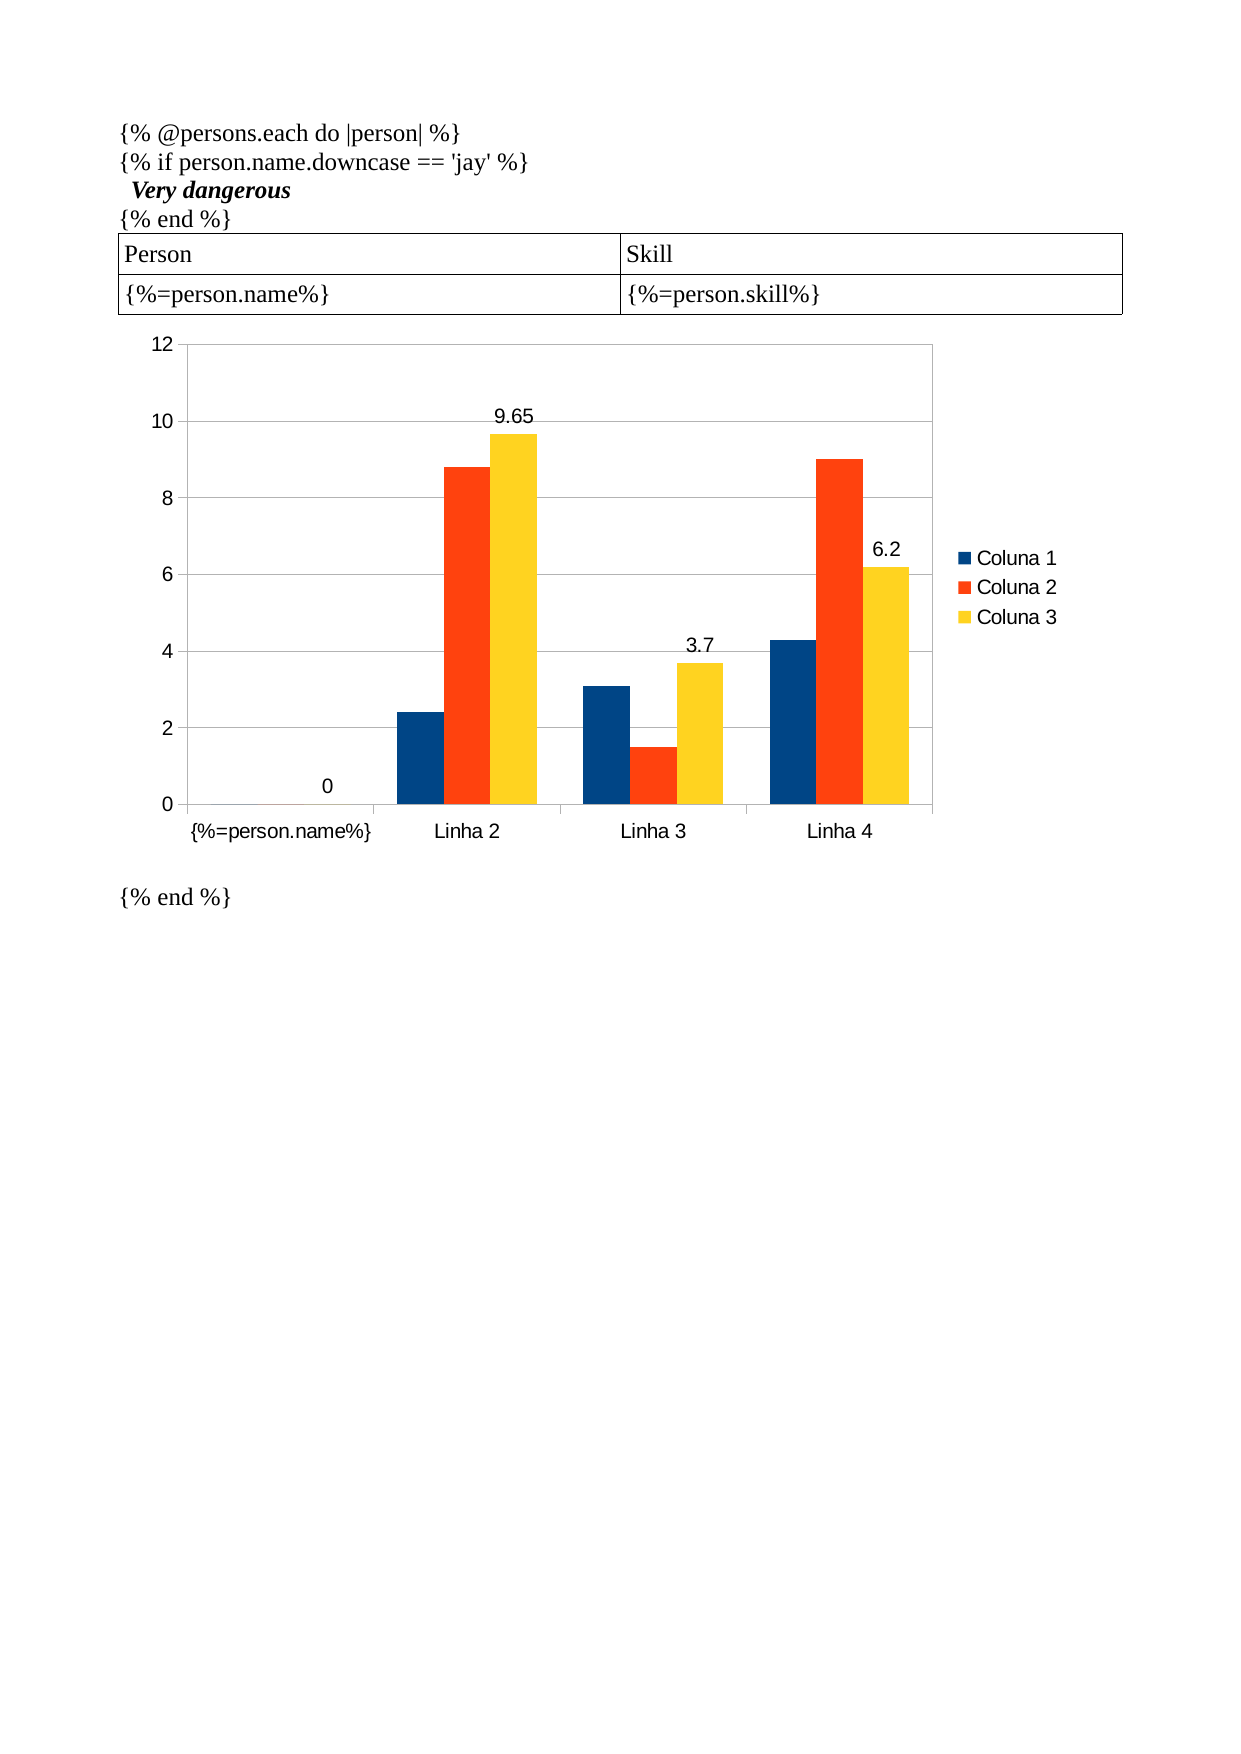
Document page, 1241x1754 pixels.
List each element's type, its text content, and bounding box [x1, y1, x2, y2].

table_cell {%=person.skill%} [621, 275, 1122, 314]
table_header Skill [621, 234, 1122, 273]
text {% end %} [118, 204, 1122, 233]
text Very dangerous [118, 176, 1122, 204]
text {% end %} [118, 882, 1122, 911]
table_cell {%=person.name%} [119, 275, 620, 314]
table_header Person [119, 234, 620, 273]
text {% if person.name.downcase == 'jay' %} [118, 147, 1122, 176]
text {% @persons.each do |person| %} [118, 118, 1122, 147]
